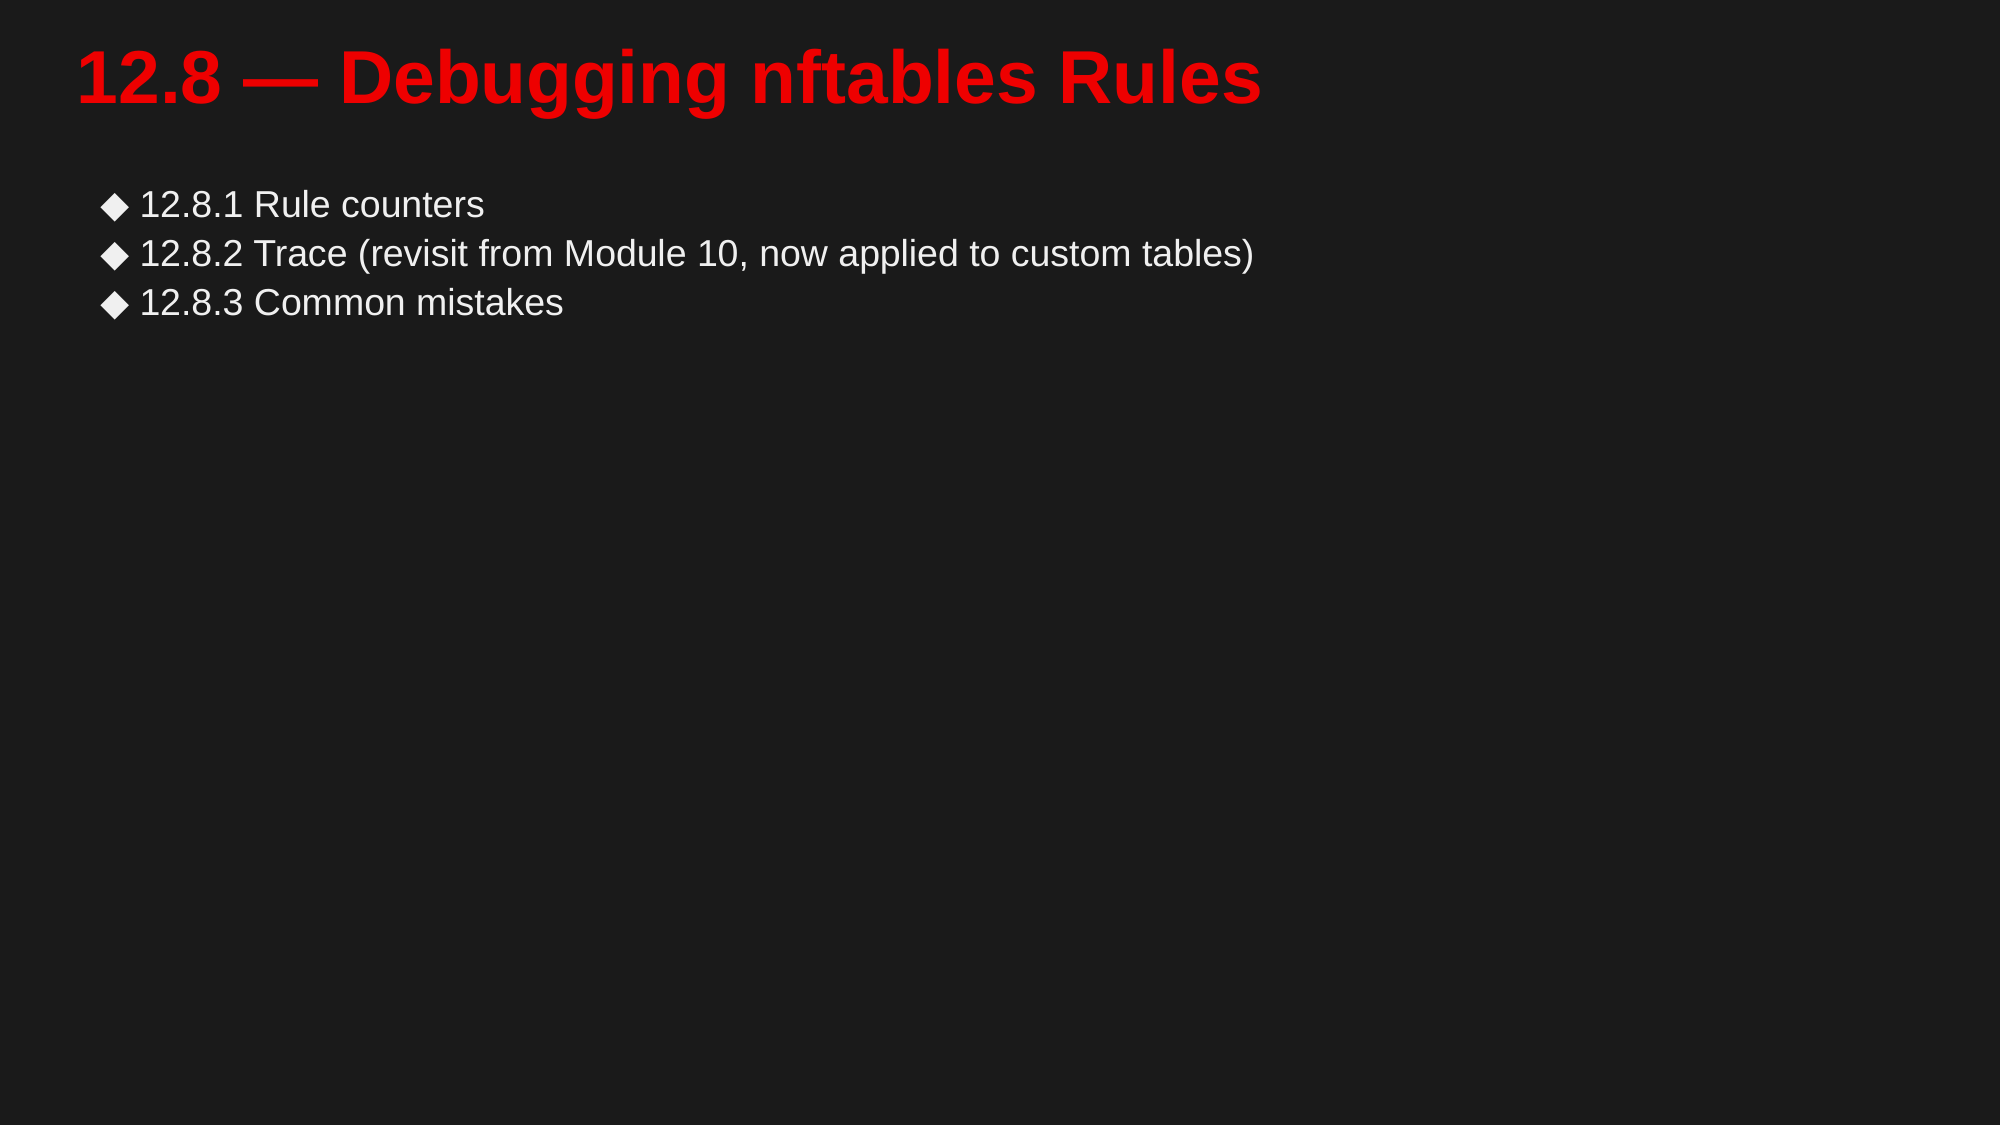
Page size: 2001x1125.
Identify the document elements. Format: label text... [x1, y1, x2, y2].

text_box 12.8 — Debugging nftables Rules [59, 23, 1942, 154]
text_box ◆ 12.8.1 Rule counters ◆ 12.8.2 Trace (revisit from Module 10, now applied to custom tables) ◆ 12.8.3 Common mistakes [59, 171, 1942, 1087]
